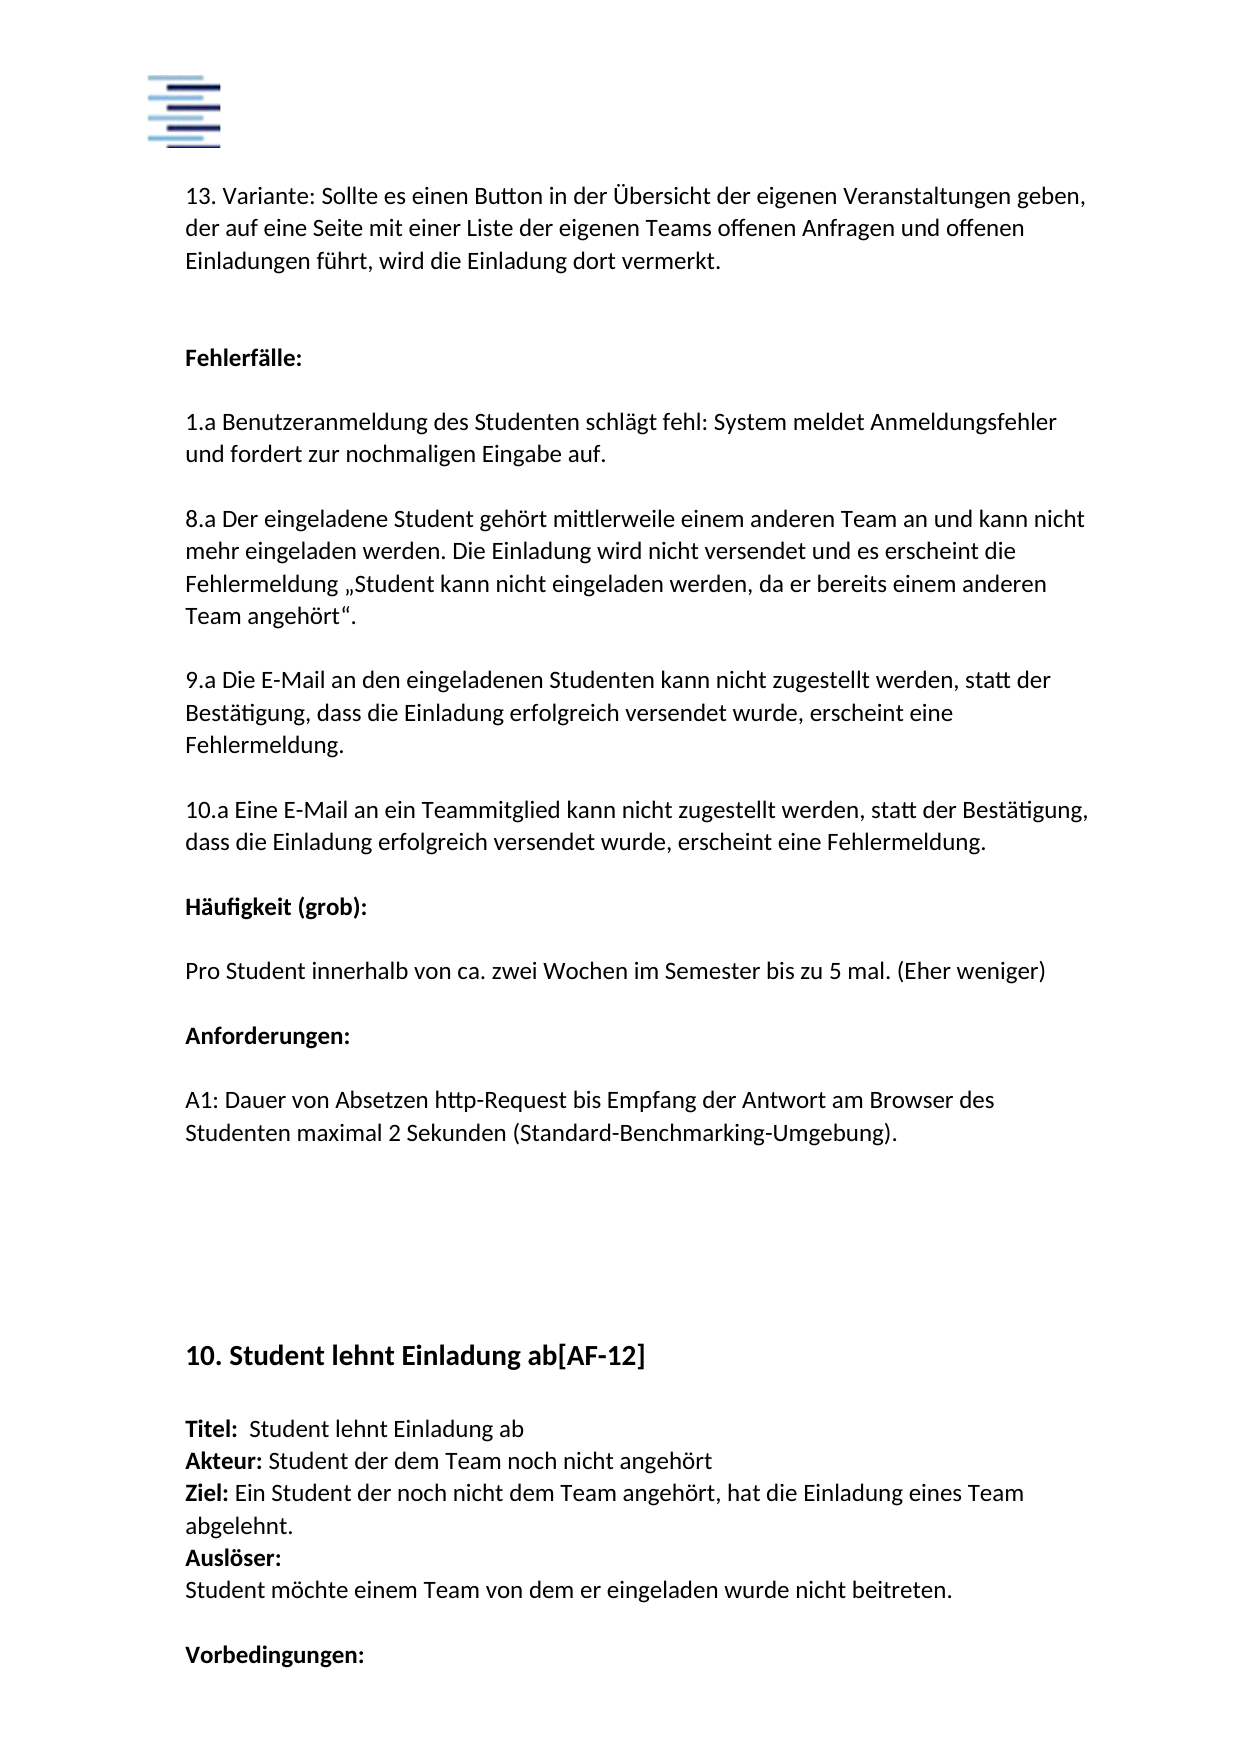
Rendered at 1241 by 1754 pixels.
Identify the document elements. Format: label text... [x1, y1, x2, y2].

text A1: Dauer von Absetzen http-Request bis Empfang der Antwort am Browser des Studenten maximal 2 Sekunden (Standard-Benchmarking-Umgebung). [185, 1084, 1093, 1147]
text Pro Student innerhalb von ca. zwei Wochen im Semester bis zu 5 mal. (Eher weniger) [185, 955, 1093, 986]
text Anforderungen: [185, 1020, 1093, 1050]
text 9.a Die E-Mail an den eingeladenen Studenten kann nicht zugestellt werden, statt der Bestätigung, dass die Einladung erfolgreich versendet wurde, erscheint eine Fehlermeldung. [185, 664, 1093, 760]
text Häufigkeit (grob): [185, 891, 1093, 921]
text Fehlerfälle: [185, 342, 1093, 372]
text 13. Variante: Sollte es einen Button in der Übersicht der eigenen Veranstaltungen geben, der auf eine Seite mit einer Liste der eigenen Teams offenen Anfragen und offenen Einladungen führt, wird die Einladung dort vermerkt. [185, 180, 1093, 275]
text 10.a Eine E-Mail an ein Teammitglied kann nicht zugestellt werden, statt der Bestätigung, dass die Einladung erfolgreich versendet wurde, erscheint eine Fehlermeldung. [185, 794, 1093, 857]
text 8.a Der eingeladene Student gehört mittlerweile einem anderen Team an und kann nicht mehr eingeladen werden. Die Einladung wird nicht versendet und es erscheint die Fehlermeldung „Student kann nicht eingeladen werden, da er bereits einem anderen Team angehört“. [185, 503, 1093, 631]
text Akteur: Student der dem Team noch nicht angehört [185, 1445, 1093, 1476]
text Titel: Student lehnt Einladung ab [185, 1413, 1093, 1443]
text 1.a Benutzeranmeldung des Studenten schlägt fehl: System meldet Anmeldungsfehler und fordert zur nochmaligen Eingabe auf. [185, 406, 1093, 469]
text Auslöser: [185, 1542, 1093, 1573]
list Student lehnt Einladung ab[AF-12] [185, 1337, 1093, 1373]
text Vorbedingungen: [185, 1639, 1093, 1669]
text Ziel: Ein Student der noch nicht dem Team angehört, hat die Einladung eines Team abgelehnt. [185, 1477, 1093, 1540]
text Student möchte einem Team von dem er eingeladen wurde nicht beitreten. [185, 1574, 1093, 1605]
